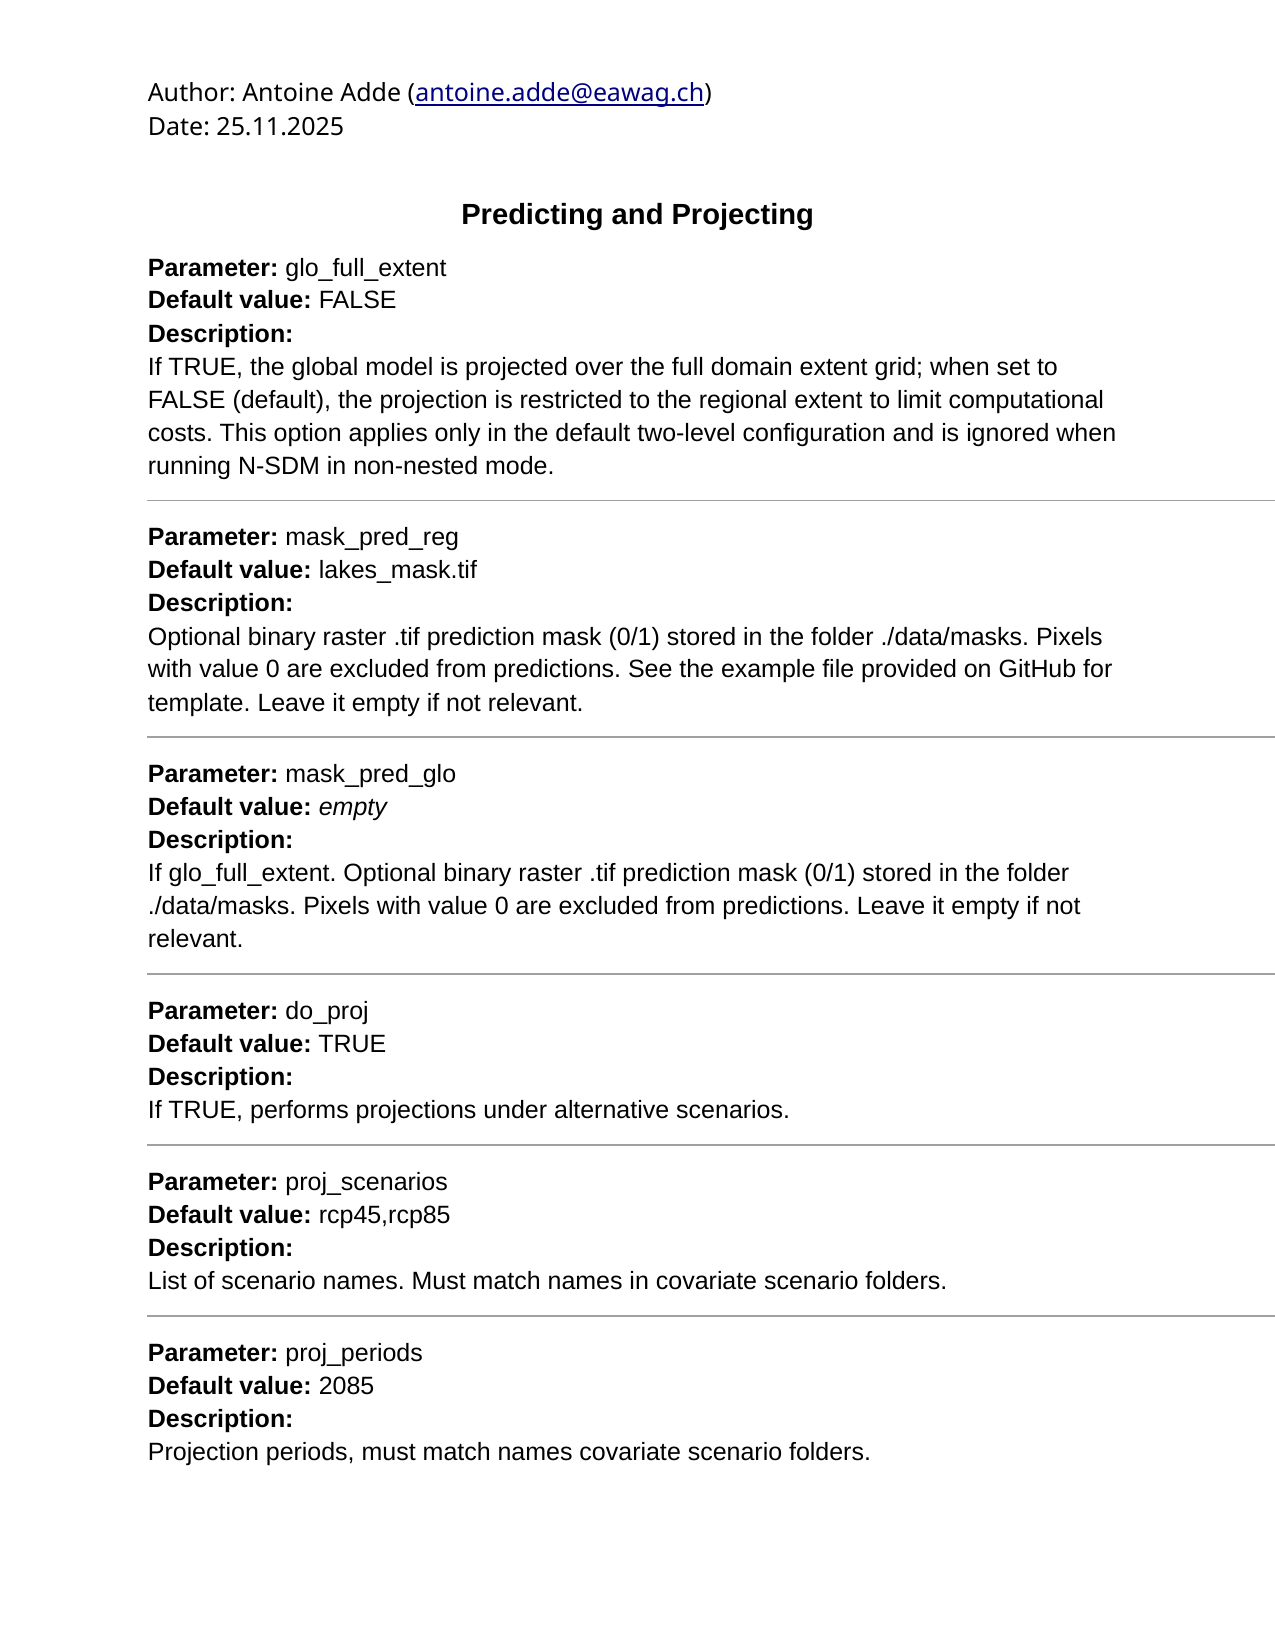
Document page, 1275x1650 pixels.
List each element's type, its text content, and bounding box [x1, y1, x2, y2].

text Parameter: glo_full_extent Default value: FALSE Description: If TRUE, the global model is projected over the full domain extent grid; when set to FALSE (default), the projection is restricted to the regional extent to limit computational costs. This option applies only in the default two-level configuration and is ignored when running N-SDM in non-nested mode. [148, 252, 1127, 479]
text Parameter: mask_pred_glo Default value: empty Description: If glo_full_extent. Optional binary raster .tif prediction mask (0/1) stored in the folder ./data/masks. Pixels with value 0 are excluded from predictions. Leave it empty if not relevant. [148, 759, 1127, 953]
text Parameter: proj_periods Default value: 2085 Description: Projection periods, must match names covariate scenario folders. [148, 1338, 1127, 1466]
text Parameter: proj_scenarios Default value: rcp45,rcp85 Description: List of scenario names. Must match names in covariate scenario folders. [148, 1167, 1127, 1295]
text Predicting and Projecting [148, 197, 1127, 231]
text Parameter: do_proj Default value: TRUE Description: If TRUE, performs projections under alternative scenarios. [148, 996, 1127, 1124]
text Parameter: mask_pred_reg Default value: lakes_mask.tif Description: Optional binary raster .tif prediction mask (0/1) stored in the folder ./data/masks. Pixels with value 0 are excluded from predictions. See the example file provided on GitHub for template. Leave it empty if not relevant. [148, 522, 1127, 716]
